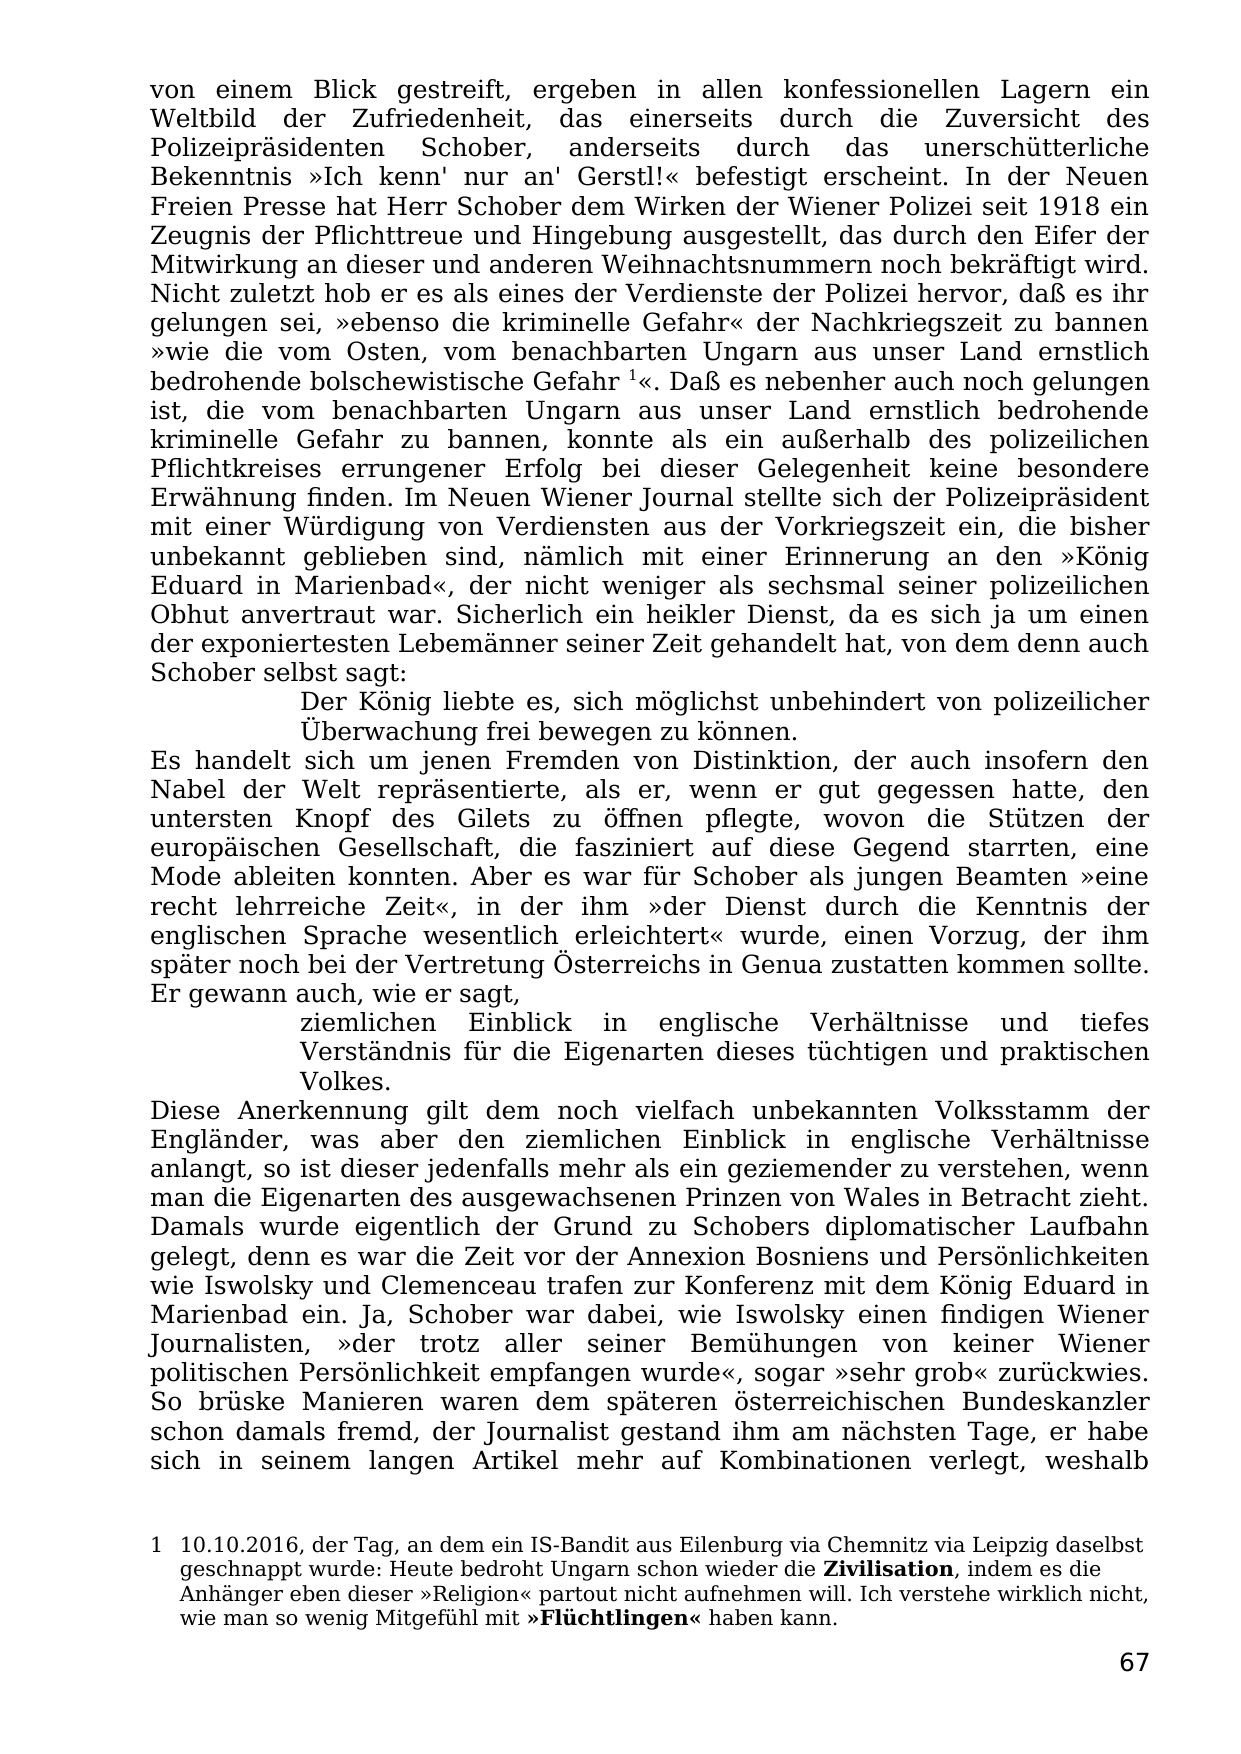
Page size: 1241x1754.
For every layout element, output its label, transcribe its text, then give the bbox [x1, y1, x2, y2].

text von einem Blick gestreift, ergeben in allen konfessionellen Lagern ein Weltbild der Zufriedenheit, das einerseits durch die Zuversicht des Polizeipräsidenten Schober, anderseits durch das unerschütterliche Bekenntnis »Ich kenn' nur an' Gerstl!« befestigt erscheint. In der Neuen Freien Presse hat Herr Schober dem Wirken der Wiener Polizei seit 1918 ein Zeugnis der Pflichttreue und Hingebung ausgestellt, das durch den Eifer der Mitwirkung an dieser und anderen Weihnachtsnummern noch bekräftigt wird. Nicht zuletzt hob er es als eines der Verdienste der Polizei hervor, daß es ihr gelungen sei, »ebenso die kriminelle Gefahr« der Nachkriegszeit zu bannen »wie die vom Osten, vom benachbarten Ungarn aus unser Land ernstlich bedrohende bolschewistische Gefahr «. Daß es nebenher auch noch gelungen ist, die vom benachbarten Ungarn aus unser Land ernstlich bedrohende kriminelle Gefahr zu bannen, konnte als ein außerhalb des polizeilichen Pflichtkreises errungener Erfolg bei dieser Gelegenheit keine besondere Erwähnung finden. Im Neuen Wiener Journal stellte sich der Polizeipräsident mit einer Würdigung von Verdiensten aus der Vorkriegszeit ein, die bisher unbekannt geblieben sind, nämlich mit einer Erinnerung an den »König Eduard in Marienbad«, der nicht weniger als sechsmal seiner polizeilichen Obhut anvertraut war. Sicherlich ein heikler Dienst, da es sich ja um einen der exponiertesten Lebemänner seiner Zeit gehandelt hat, von dem denn auch Schober selbst sagt: [150, 75, 1151, 687]
text Der König liebte es, sich möglichst unbehindert von polizeilicher Überwachung frei bewegen zu können. [300, 687, 1151, 746]
text 10.10.2016, der Tag, an dem ein IS-Bandit aus Eilenburg via Chemnitz via Leipzig daselbst geschnappt wurde: Heute bedroht Ungarn schon wieder die Zivilisation, indem es die Anhänger eben dieser »Religion« partout nicht aufnehmen will. Ich verstehe wirklich nicht, wie man so wenig Mitgefühl mit »Flüchtlingen« haben kann. [150, 1533, 1151, 1631]
text Diese Anerkennung gilt dem noch vielfach unbekannten Volksstamm der Engländer, was aber den ziemlichen Einblick in englische Verhältnisse anlangt, so ist dieser jedenfalls mehr als ein geziemender zu verstehen, wenn man die Eigenarten des ausgewachsenen Prinzen von Wales in Betracht zieht. Damals wurde eigentlich der Grund zu Schobers diplomatischer Laufbahn gelegt, denn es war die Zeit vor der Annexion Bosniens und Persönlichkeiten wie Iswolsky und Clemenceau trafen zur Konferenz mit dem König Eduard in Marienbad ein. Ja, Schober war dabei, wie Iswolsky einen findigen Wiener Journalisten, »der trotz aller seiner Bemühungen von keiner Wiener politischen Persönlichkeit empfangen wurde«, sogar »sehr grob« zurückwies. So brüske Manieren waren dem späteren österreichischen Bundeskanzler schon damals fremd, der Journalist gestand ihm am nächsten Tage, er habe sich in seinem langen Artikel mehr auf Kombinationen verlegt, weshalb [150, 1096, 1151, 1475]
text ziemlichen Einblick in englische Verhältnisse und tiefes Verständnis für die Eigenarten dieses tüchtigen und praktischen Volkes. [300, 1008, 1151, 1096]
text Es handelt sich um jenen Fremden von Distinktion, der auch insofern den Nabel der Welt repräsentierte, als er, wenn er gut gegessen hatte, den untersten Knopf des Gilets zu öffnen pflegte, wovon die Stützen der europäischen Gesellschaft, die fasziniert auf diese Gegend starrten, eine Mode ableiten konnten. Aber es war für Schober als jungen Beamten »eine recht lehrreiche Zeit«, in der ihm »der Dienst durch die Kenntnis der englischen Sprache wesentlich erleichtert« wurde, einen Vorzug, der ihm später noch bei der Vertretung Österreichs in Genua zustatten kommen sollte. Er gewann auch, wie er sagt, [150, 746, 1151, 1008]
